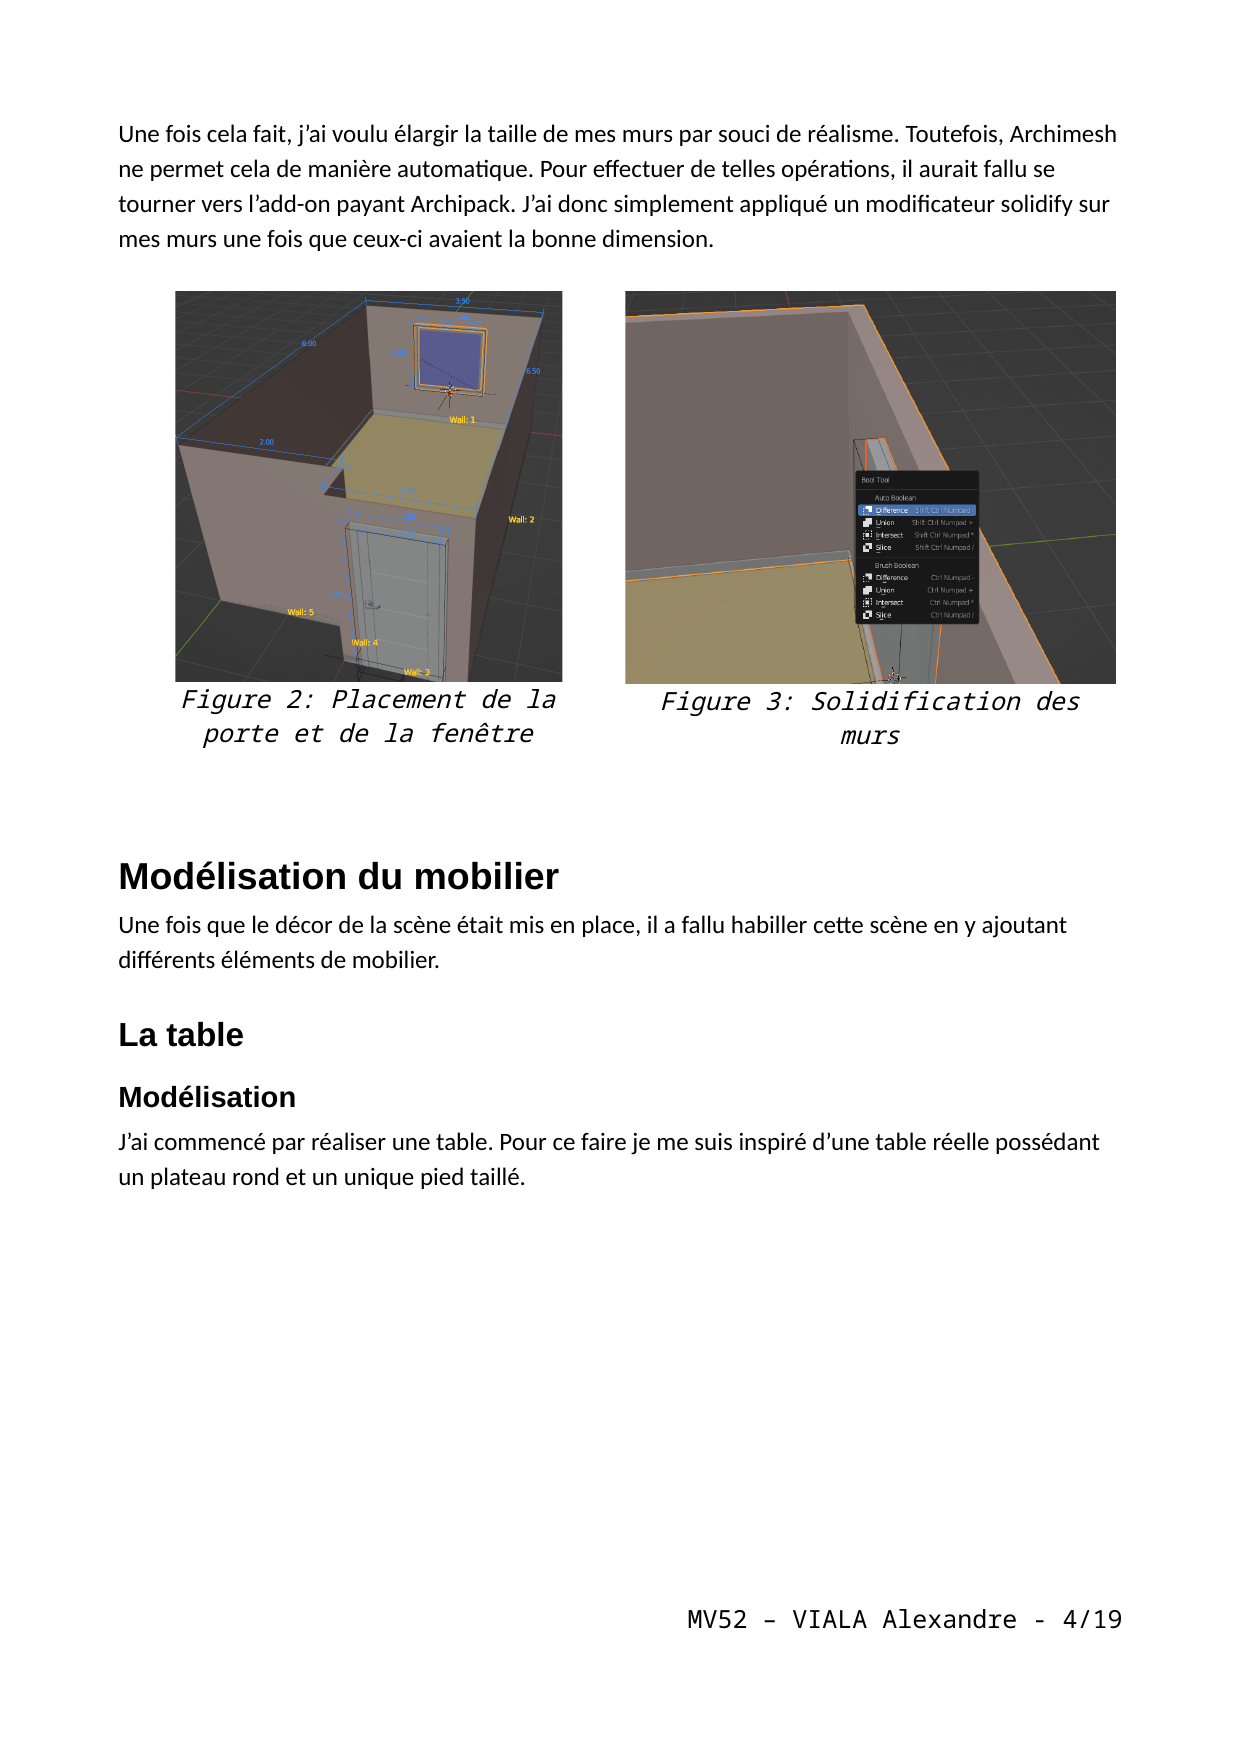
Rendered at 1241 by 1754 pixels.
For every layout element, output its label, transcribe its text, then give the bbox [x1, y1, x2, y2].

subtitle Modélisation du mobilier [118, 854, 1122, 897]
picture [175, 291, 563, 682]
text J’ai commencé par réaliser une table. Pour ce faire je me suis inspiré d’une table réelle possédant un plateau rond et un unique pied taillé. [118, 1127, 1122, 1192]
table_header [118, 273, 620, 757]
subtitle Modélisation [118, 1081, 1122, 1114]
text Une fois cela fait, j’ai voulu élargir la taille de mes murs par souci de réalisme. Toutefois, Archimesh ne permet cela de manière automatique. Pour effectuer de telles opérations, il aurait fallu se tourner vers l’add-on payant Archipack. J’ai donc simplement appliqué un modificateur solidify sur mes murs une fois que ceux-ci avaient la bonne dimension. [118, 118, 1122, 254]
text Une fois que le décor de la scène était mis en place, il a fallu habiller cette scène en y ajoutant différents éléments de mobilier. [118, 909, 1122, 975]
table_header [620, 273, 1122, 757]
picture [625, 291, 1116, 684]
subtitle La table [118, 1015, 1122, 1053]
